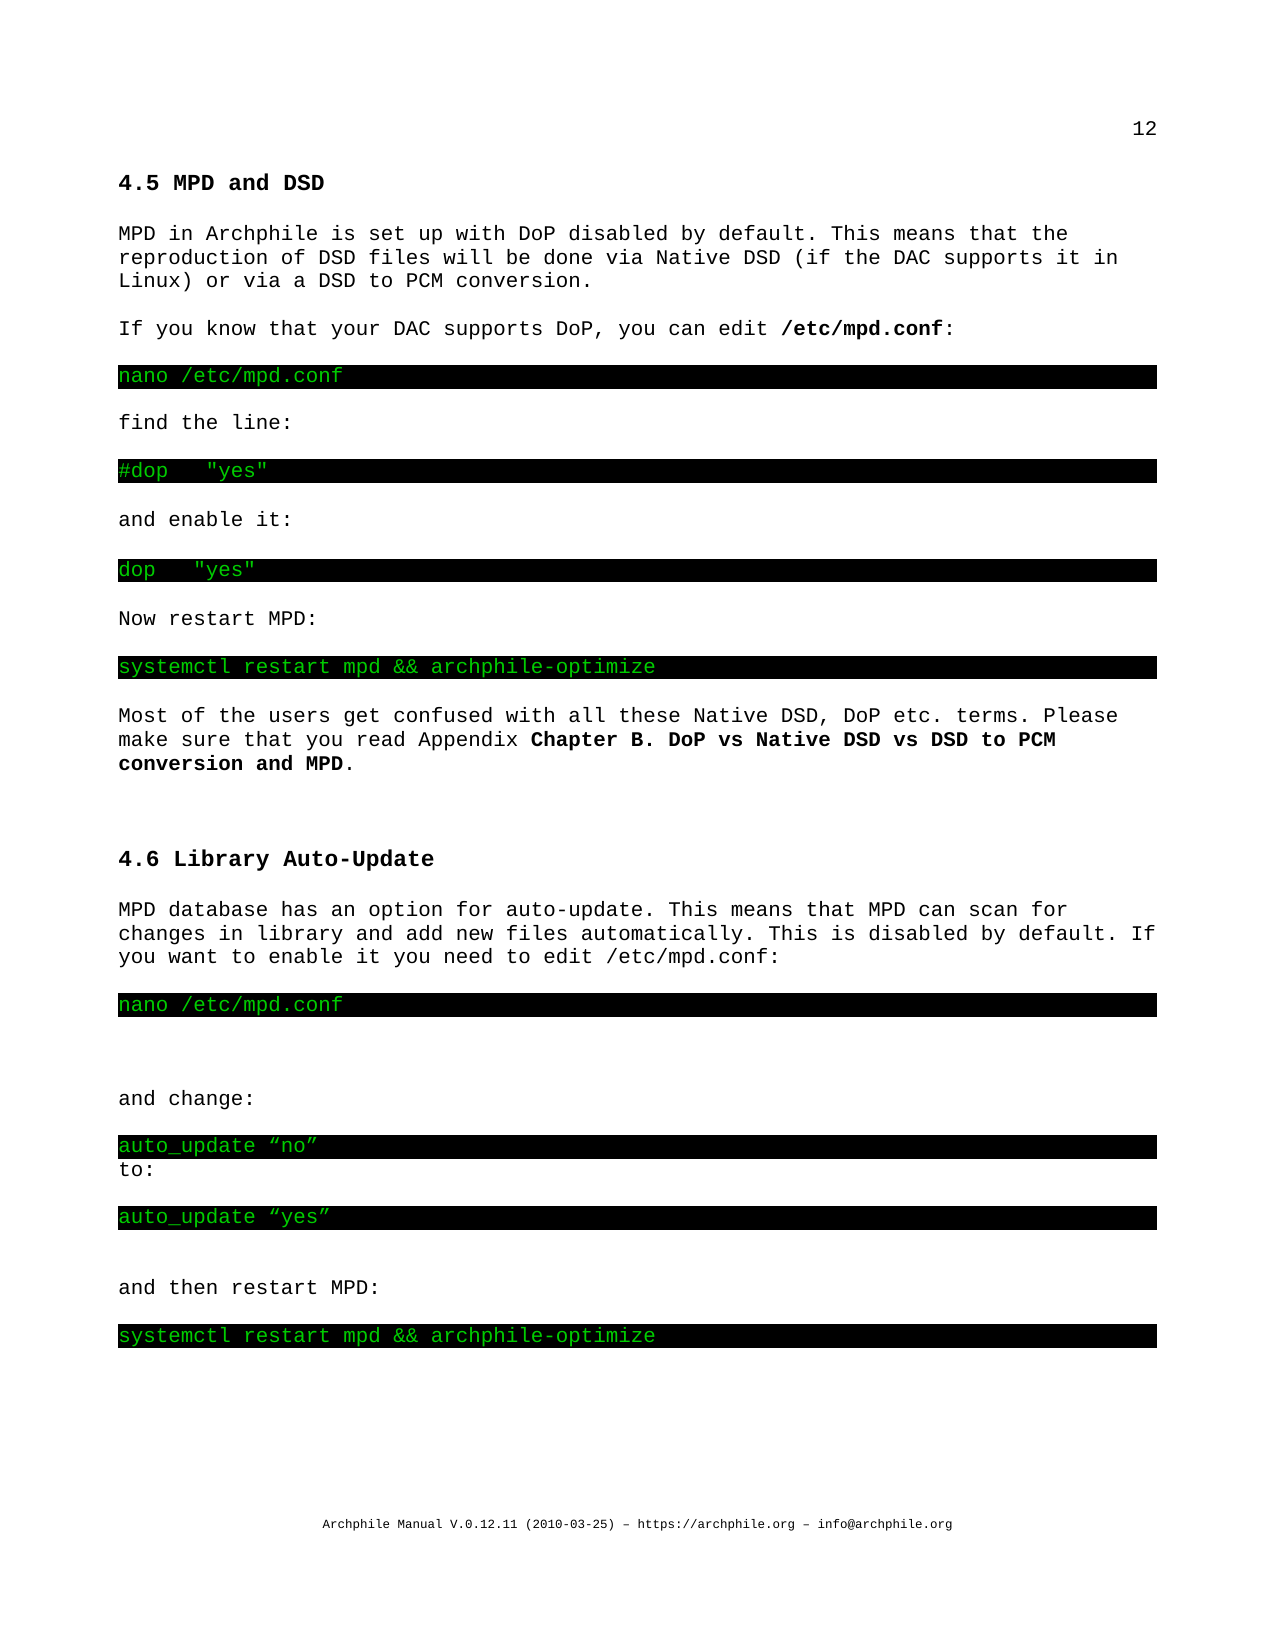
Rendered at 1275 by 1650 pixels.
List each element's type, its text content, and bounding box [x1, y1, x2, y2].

text to: [118, 1159, 1157, 1183]
text systemctl restart mpd && archphile-optimize [118, 656, 1157, 679]
text MPD database has an option for auto-update. This means that MPD can scan for changes in library and add new files automatically. This is disabled by default. If you want to enable it you need to edit /etc/mpd.conf: [118, 899, 1157, 970]
text nano /etc/mpd.conf [118, 993, 1157, 1017]
text find the line: [118, 412, 1157, 436]
text auto_update “yes” [118, 1206, 1157, 1230]
text dop "yes" [118, 559, 1157, 582]
text If you know that your DAC supports DoP, you can edit /etc/mpd.conf: [118, 318, 1157, 341]
text auto_update “no” [118, 1135, 1157, 1159]
text systemctl restart mpd && archphile-optimize [118, 1324, 1157, 1348]
text and change: [118, 1088, 1157, 1112]
text 4.5 MPD and DSD [118, 171, 1157, 197]
text and enable it: [118, 509, 1157, 533]
text #dop "yes" [118, 459, 1157, 483]
text and then restart MPD: [118, 1277, 1157, 1301]
text 4.6 Library Auto-Update [118, 847, 1157, 873]
text MPD in Archphile is set up with DoP disabled by default. This means that the reproduction of DSD files will be done via Native DSD (if the DAC supports it in Linux) or via a DSD to PCM conversion. [118, 223, 1157, 294]
text Most of the users get confused with all these Native DSD, DoP etc. terms. Please make sure that you read Appendix Chapter B. DoP vs Native DSD vs DSD to PCM conversion and MPD. [118, 705, 1157, 776]
text nano /etc/mpd.conf [118, 365, 1157, 389]
text Now restart MPD: [118, 608, 1157, 632]
